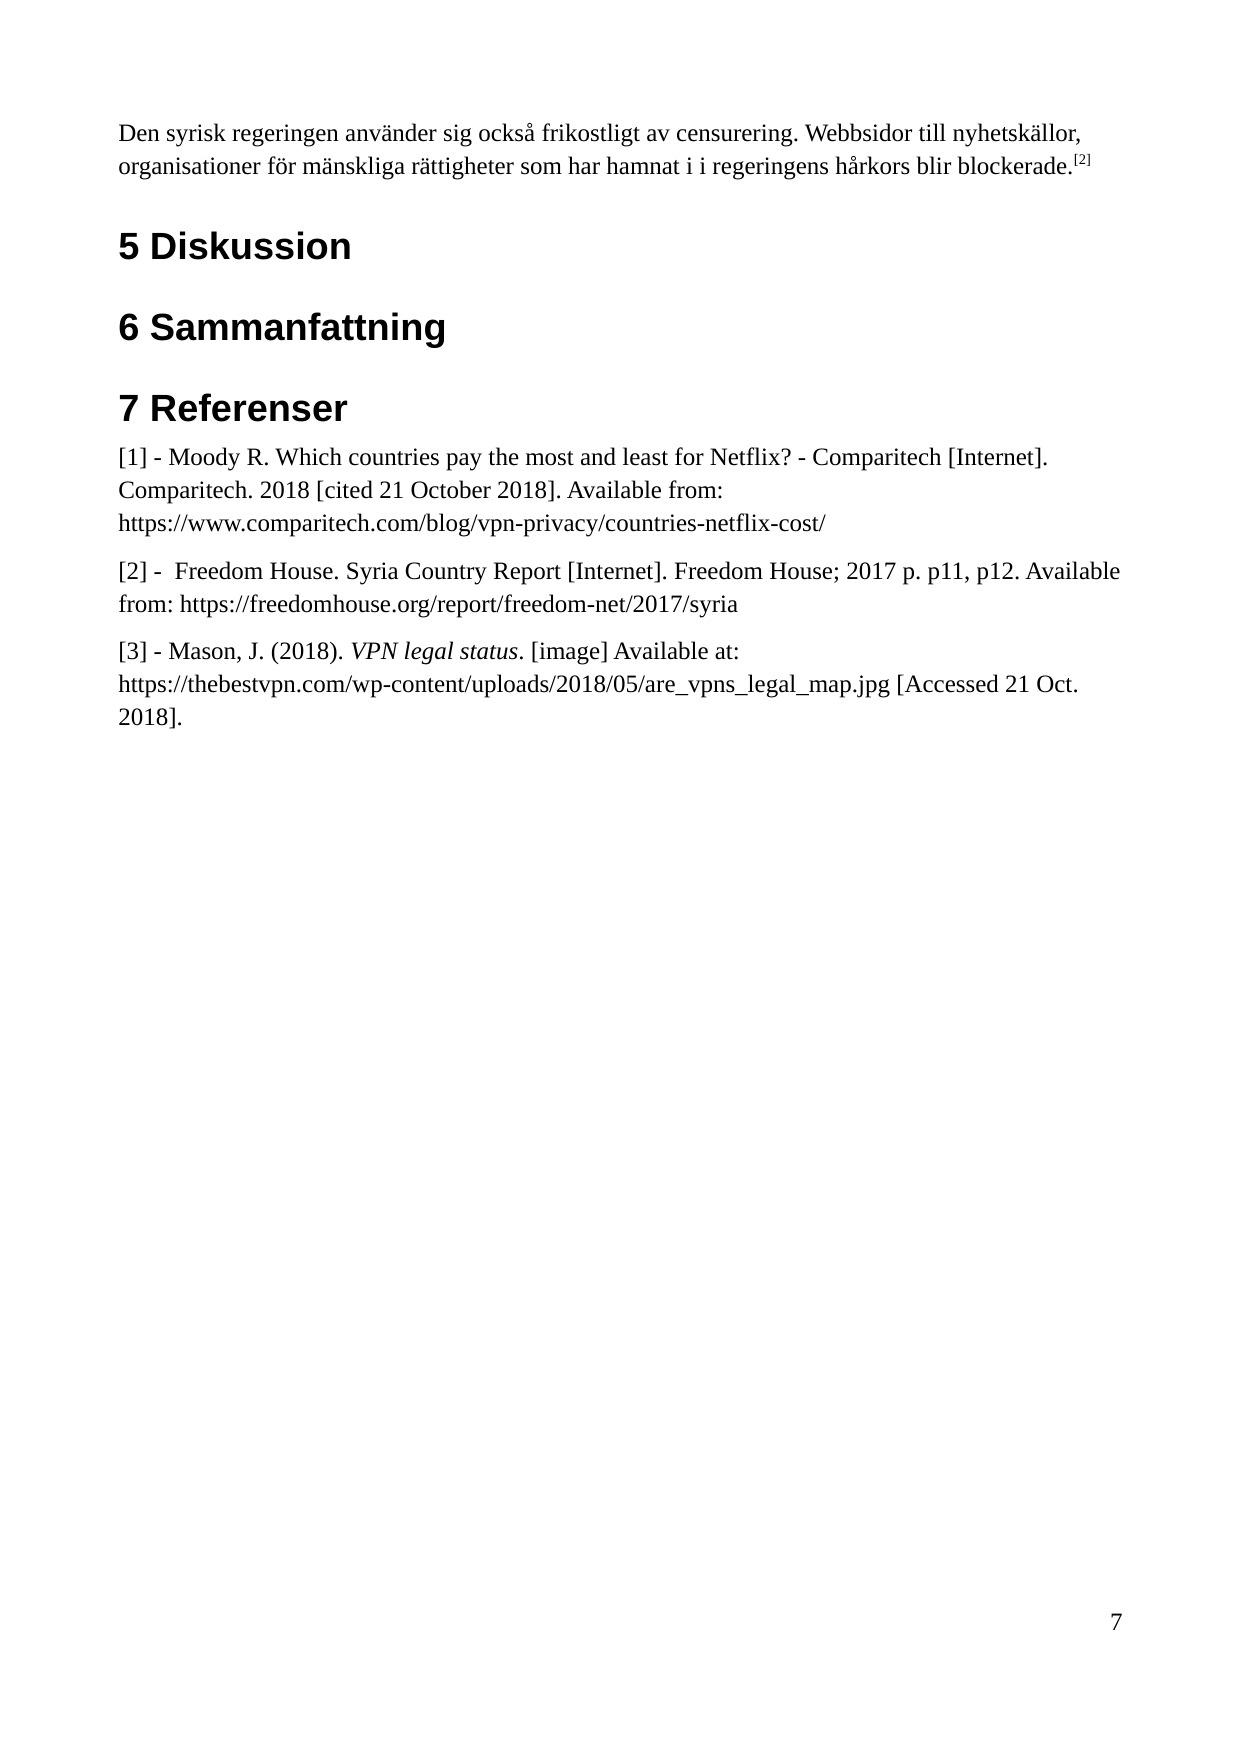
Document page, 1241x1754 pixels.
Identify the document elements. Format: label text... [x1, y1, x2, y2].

text [3] - Mason, J. (2018). VPN legal status. [image] Available at: https://thebestvpn.com/wp-content/uploads/2018/05/are_vpns_legal_map.jpg [Accessed 21 Oct. 2018]. [118, 636, 1122, 731]
subtitle 7 Referenser [118, 386, 1122, 430]
text [1] - Moody R. Which countries pay the most and least for Netflix? - Comparitech [Internet]. Comparitech. 2018 [cited 21 October 2018]. Available from: https://www.comparitech.com/blog/vpn-privacy/countries-netflix-cost/ [118, 442, 1122, 537]
subtitle 6 Sammanfattning [118, 305, 1122, 348]
subtitle 5 Diskussion [118, 224, 1122, 267]
text [2] - Freedom House. Syria Country Report [Internet]. Freedom House; 2017 p. p11, p12. Available from: https://freedomhouse.org/report/freedom-net/2017/syria [118, 556, 1122, 618]
text Den syrisk regeringen använder sig också frikostligt av censurering. Webbsidor till nyhetskällor, organisationer för mänskliga rättigheter som har hamnat i i regeringens hårkors blir blockerade.[2] [118, 118, 1122, 180]
